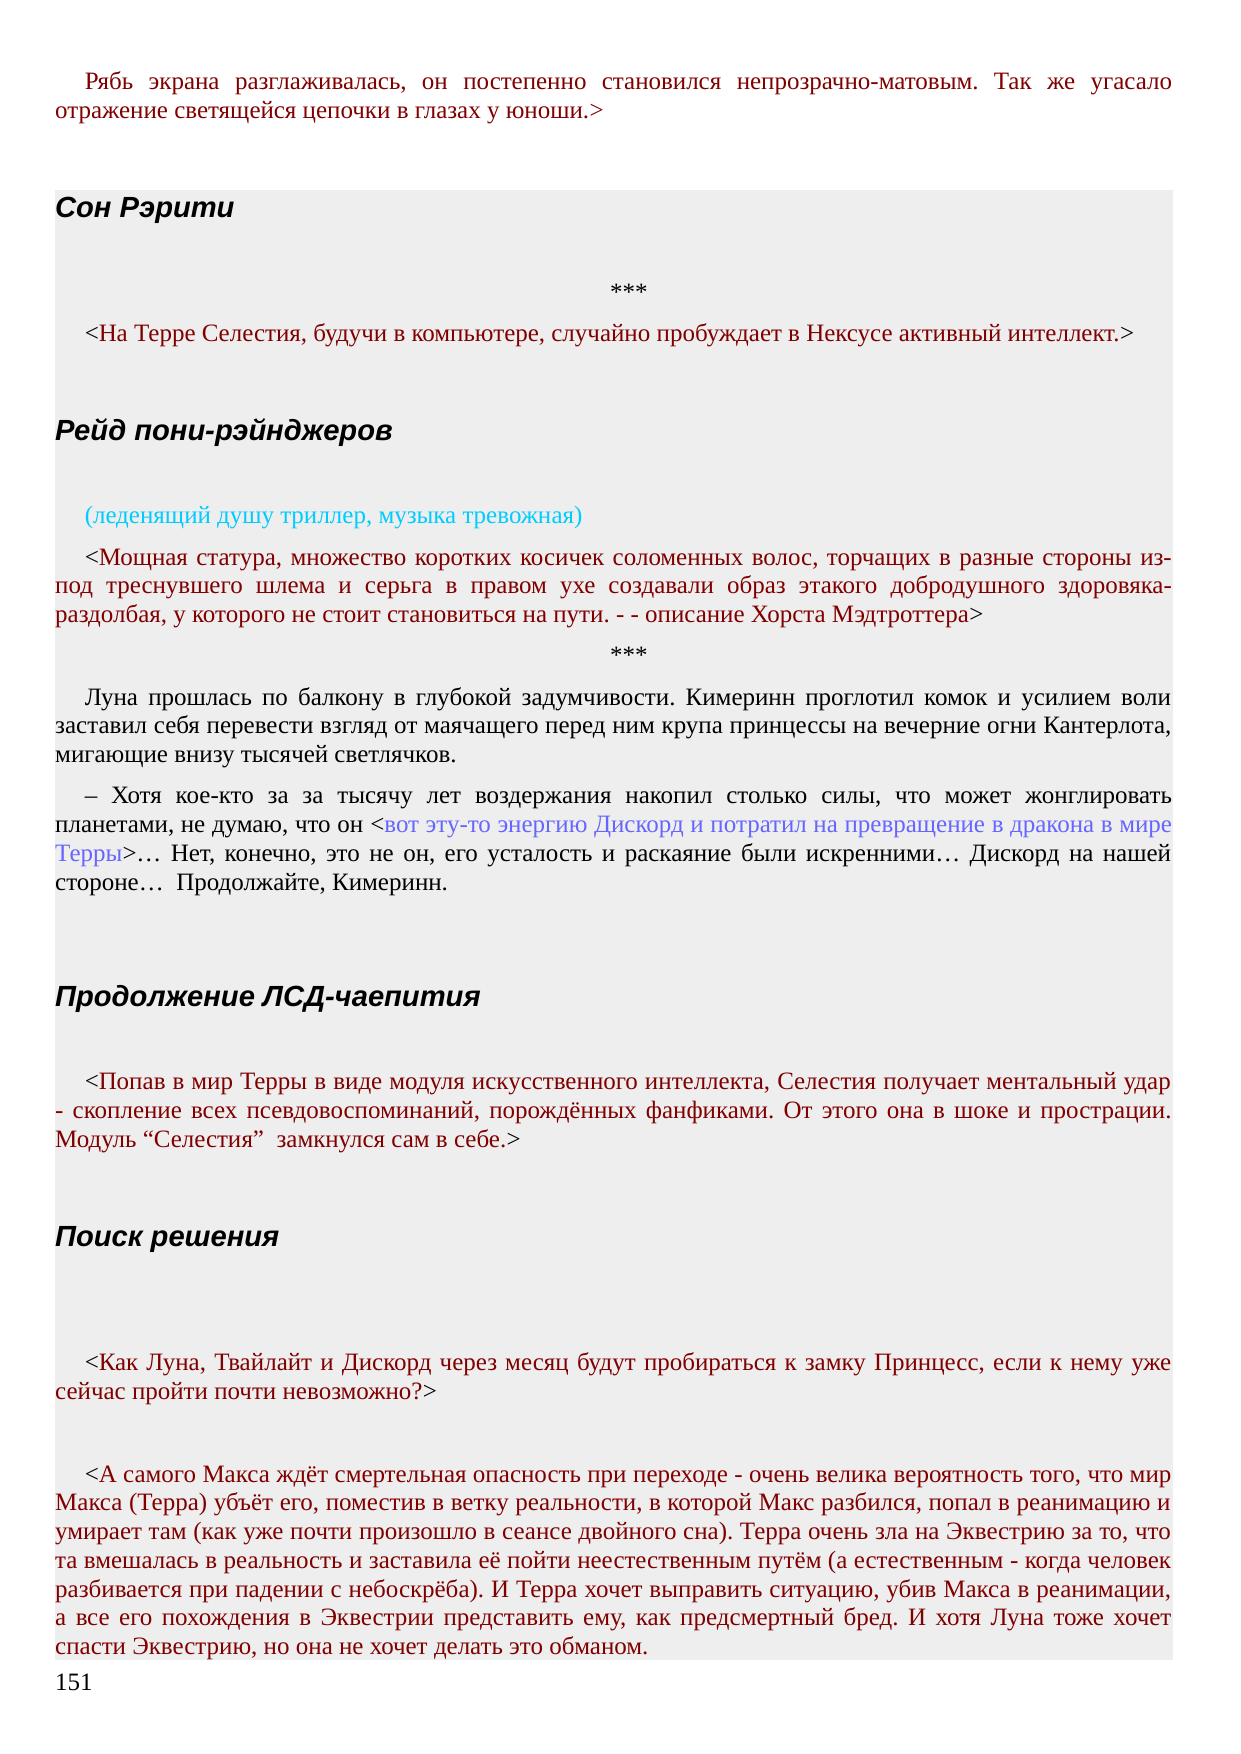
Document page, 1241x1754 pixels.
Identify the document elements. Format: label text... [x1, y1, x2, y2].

text <На Терре Селестия, будучи в компьютере, случайно пробуждает в Нексусе активный интеллект.> [55, 318, 1173, 347]
text *** [55, 277, 1173, 306]
text *** [55, 641, 1173, 669]
text Рябь экрана разглаживалась, он постепенно становился непрозрачно-матовым. Так же угасало отражение светящейся цепочки в глазах у юноши.> [55, 66, 1173, 123]
subtitle Сон Рэрити [55, 190, 1173, 223]
text <Мощная статура, множество коротких косичек соломенных волос, торчащих в разные стороны из-под треснувшего шлема и серьга в правом ухе создавали образ этакого добродушного здоровяка-раздолбая, у которого не стоит становиться на пути. - - описание Хорста Мэдтроттера> [55, 542, 1173, 628]
subtitle Рейд пони-рэйнджеров [55, 413, 1173, 447]
text (леденящий душу триллер, музыка тревожная) [55, 501, 1173, 529]
text Луна прошлась по балкону в глубокой задумчивости. Кимеринн проглотил комок и усилием воли заставил себя перевести взгляд от маячащего перед ним крупа принцессы на вечерние огни Кантерлота, мигающие внизу тысячей светлячков. [55, 682, 1173, 768]
subtitle Продолжение ЛСД-чаепития [55, 979, 1173, 1013]
text <Попав в мир Терры в виде модуля искусственного интеллекта, Селестия получает ментальный удар - скопление всех псевдовоспоминаний, порождённых фанфиками. От этого она в шоке и прострации. Модуль “Селестия” замкнулся сам в себе.> [55, 1066, 1173, 1153]
text – Хотя кое-кто за за тысячу лет воздержания накопил столько силы, что может жонглировать планетами, не думаю, что он <вот эту-то энергию Дискорд и потратил на превращение в дракона в мире Терры>… Нет, конечно, это не он, его усталость и раскаяние были искренними… Дискорд на нашей стороне… Продолжайте, Кимеринн. [55, 781, 1173, 896]
text <Как Луна, Твайлайт и Дискорд через месяц будут пробираться к замку Принцесс, если к нему уже сейчас пройти почти невозможно?> [55, 1347, 1173, 1405]
text <А самого Макса ждёт смертельная опасность при переходе - очень велика вероятность того, что мир Макса (Терра) убъёт его, поместив в ветку реальности, в которой Макс разбился, попал в реанимацию и умирает там (как уже почти произошло в сеансе двойного сна). Терра очень зла на Эквестрию за то, что та вмешалась в реальность и заставила её пойти неестественным путём (а естественным - когда человек разбивается при падении с небоскрёба). И Терра хочет выправить ситуацию, убив Макса в реанимации, а все его похождения в Эквестрии представить ему, как предсмертный бред. И хотя Луна тоже хочет спасти Эквестрию, но она не хочет делать это обманом. [55, 1459, 1173, 1660]
subtitle Поиск решения [55, 1219, 1173, 1252]
